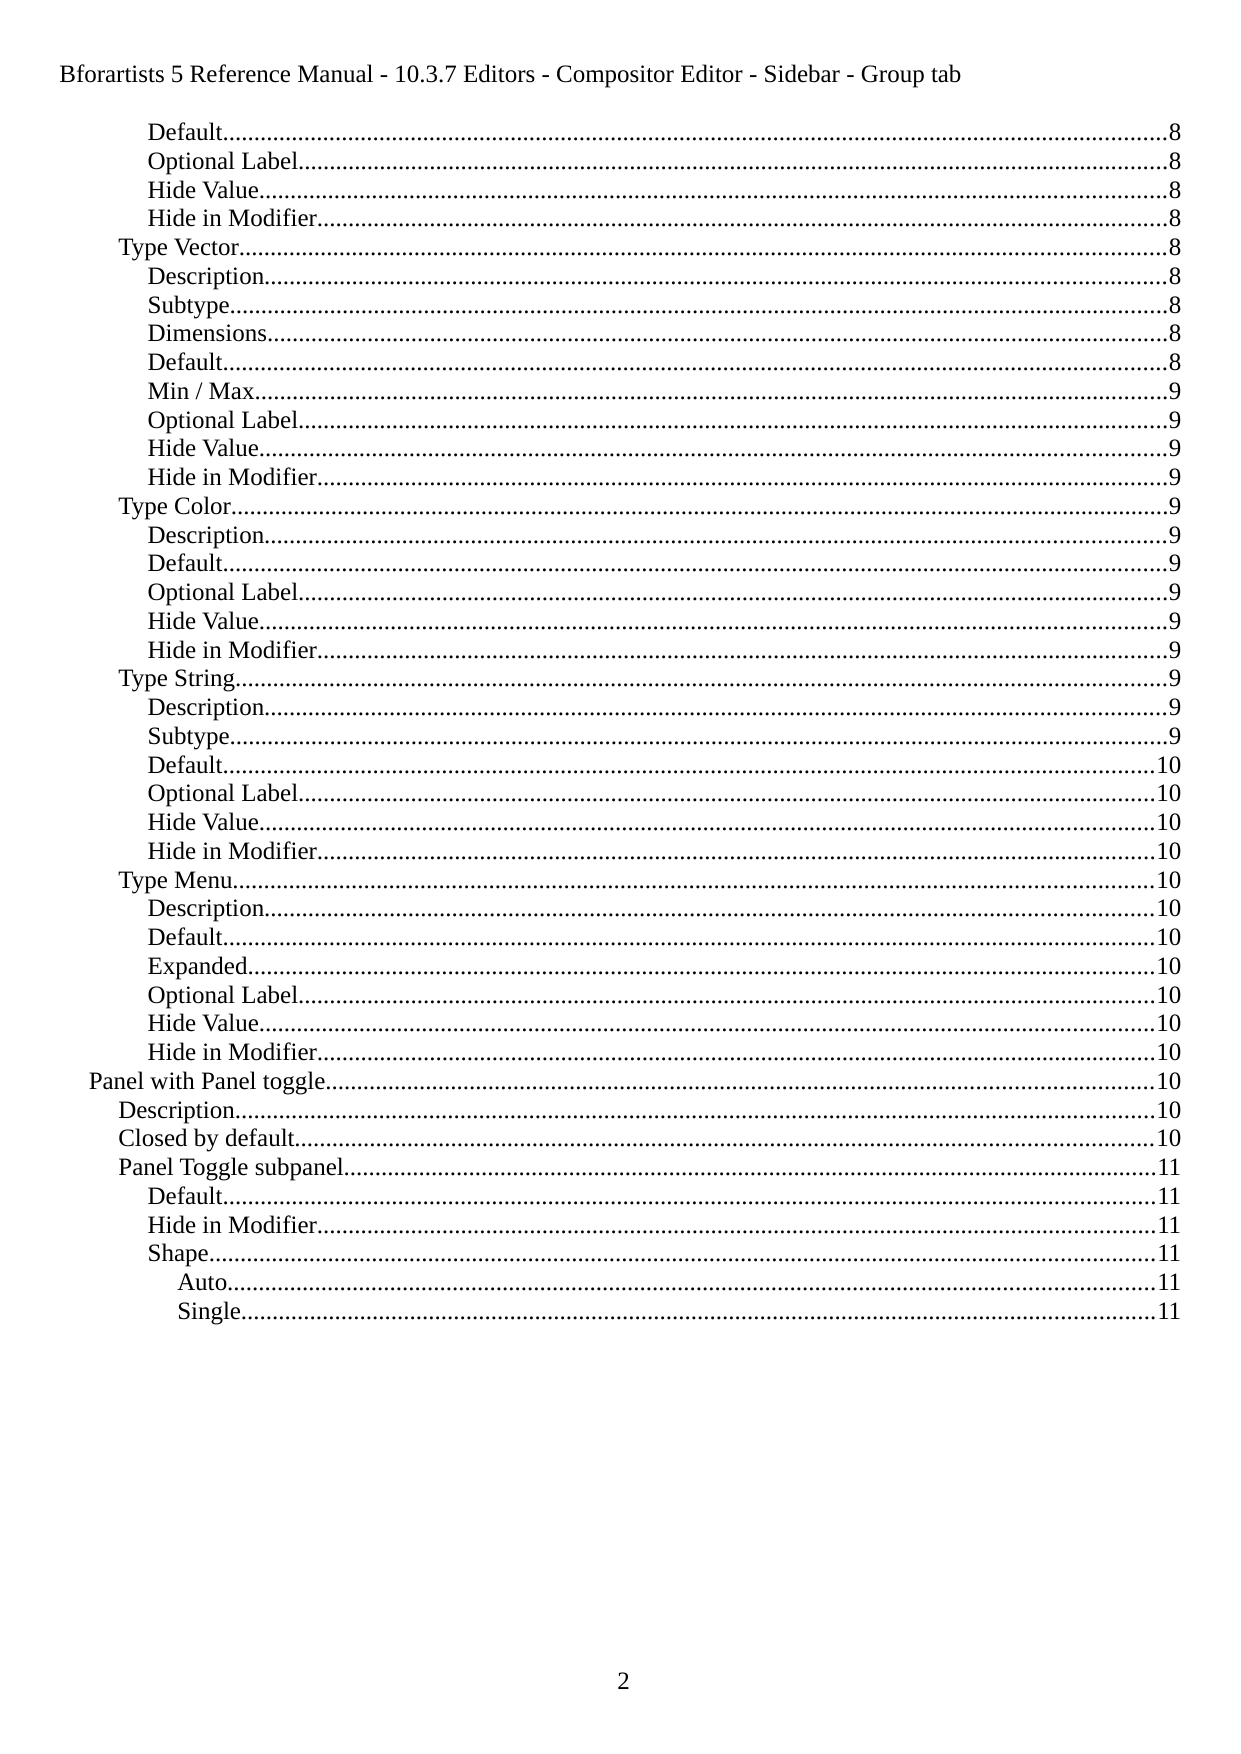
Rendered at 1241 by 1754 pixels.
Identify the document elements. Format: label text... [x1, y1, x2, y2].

text Optional Label 10 [147, 778, 1181, 807]
text Default 9 [147, 548, 1181, 577]
text Description 8 [147, 261, 1181, 290]
text Description 10 [147, 893, 1181, 922]
text Hide in Modifier 11 [147, 1210, 1181, 1238]
text Auto 11 [177, 1267, 1181, 1296]
text Panel with Panel toggle 10 [88, 1066, 1181, 1095]
text Type Menu 10 [118, 865, 1181, 893]
text Expanded 10 [147, 951, 1181, 980]
text Optional Label 9 [147, 577, 1181, 606]
text Description 10 [118, 1095, 1181, 1123]
text Type Vector 8 [118, 232, 1181, 261]
text Hide in Modifier 10 [147, 836, 1181, 865]
text Default 10 [147, 750, 1181, 778]
text Hide in Modifier 9 [147, 635, 1181, 663]
text Hide Value 10 [147, 1008, 1181, 1037]
text Default 11 [147, 1181, 1181, 1210]
text Default 10 [147, 922, 1181, 951]
text Default 8 [147, 347, 1181, 376]
text Dimensions 8 [147, 318, 1181, 347]
text Type Color 9 [118, 491, 1181, 520]
text Optional Label 8 [147, 146, 1181, 175]
text Hide Value 9 [147, 606, 1181, 635]
text Closed by default 10 [118, 1123, 1181, 1152]
text Optional Label 10 [147, 980, 1181, 1008]
text Hide Value 8 [147, 175, 1181, 203]
text Hide in Modifier 9 [147, 462, 1181, 491]
text Description 9 [147, 520, 1181, 548]
text Hide in Modifier 10 [147, 1037, 1181, 1066]
text Hide in Modifier 8 [147, 203, 1181, 232]
text Hide Value 10 [147, 807, 1181, 836]
text Default 8 [147, 117, 1181, 146]
text Type String 9 [118, 663, 1181, 692]
text Shape 11 [147, 1238, 1181, 1267]
text Description 9 [147, 692, 1181, 721]
text Single 11 [177, 1296, 1181, 1325]
text Optional Label 9 [147, 405, 1181, 433]
text Subtype 8 [147, 290, 1181, 318]
text Panel Toggle subpanel 11 [118, 1152, 1181, 1181]
text Hide Value 9 [147, 433, 1181, 462]
text Subtype 9 [147, 721, 1181, 750]
text Min / Max 9 [147, 376, 1181, 405]
